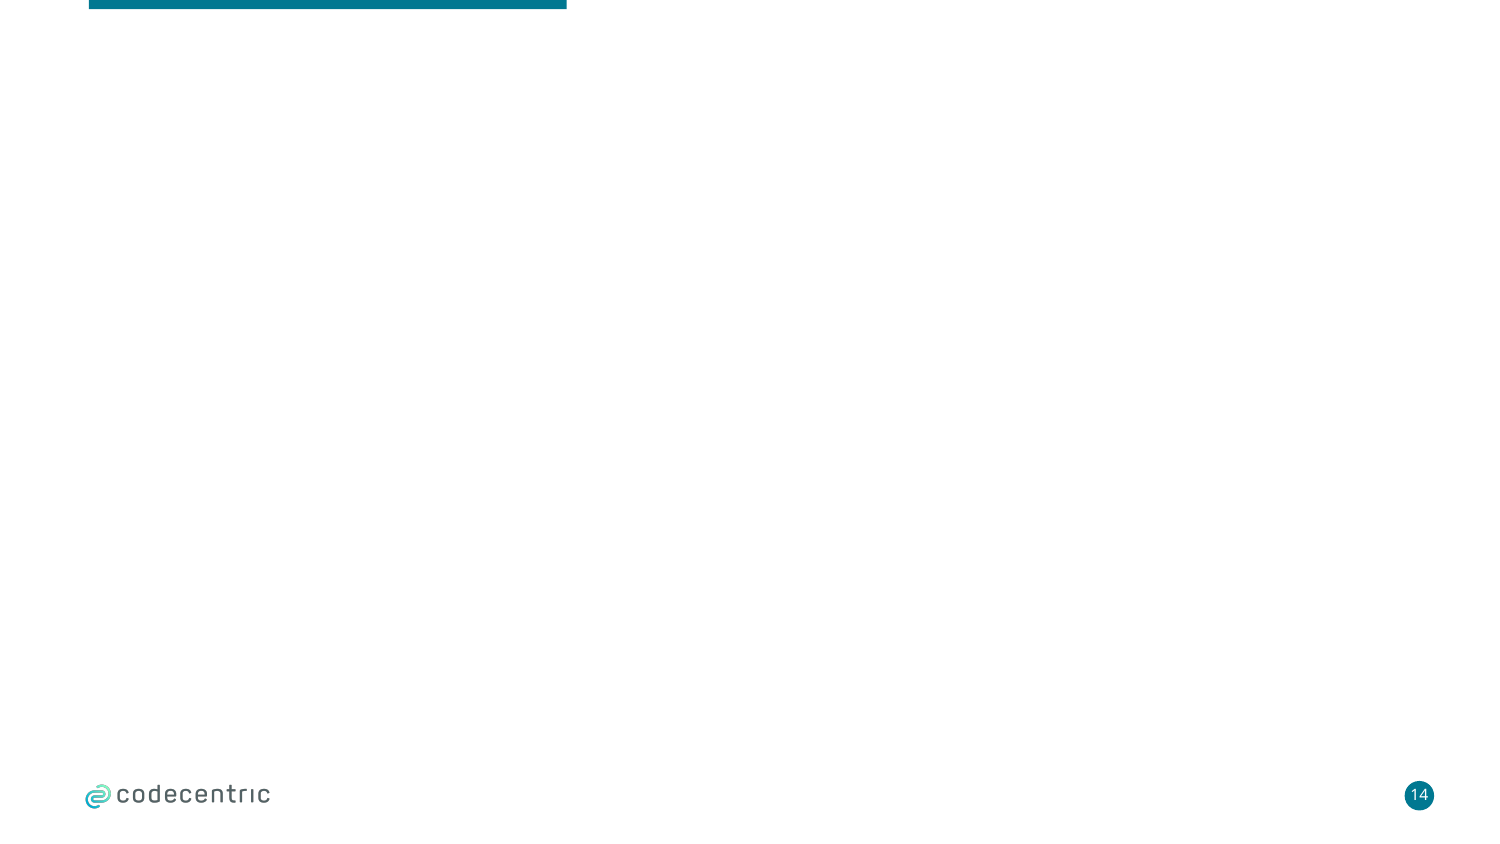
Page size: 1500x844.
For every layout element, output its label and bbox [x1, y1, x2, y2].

picture [65, 763, 289, 828]
slide_number [1396, 783, 1443, 808]
